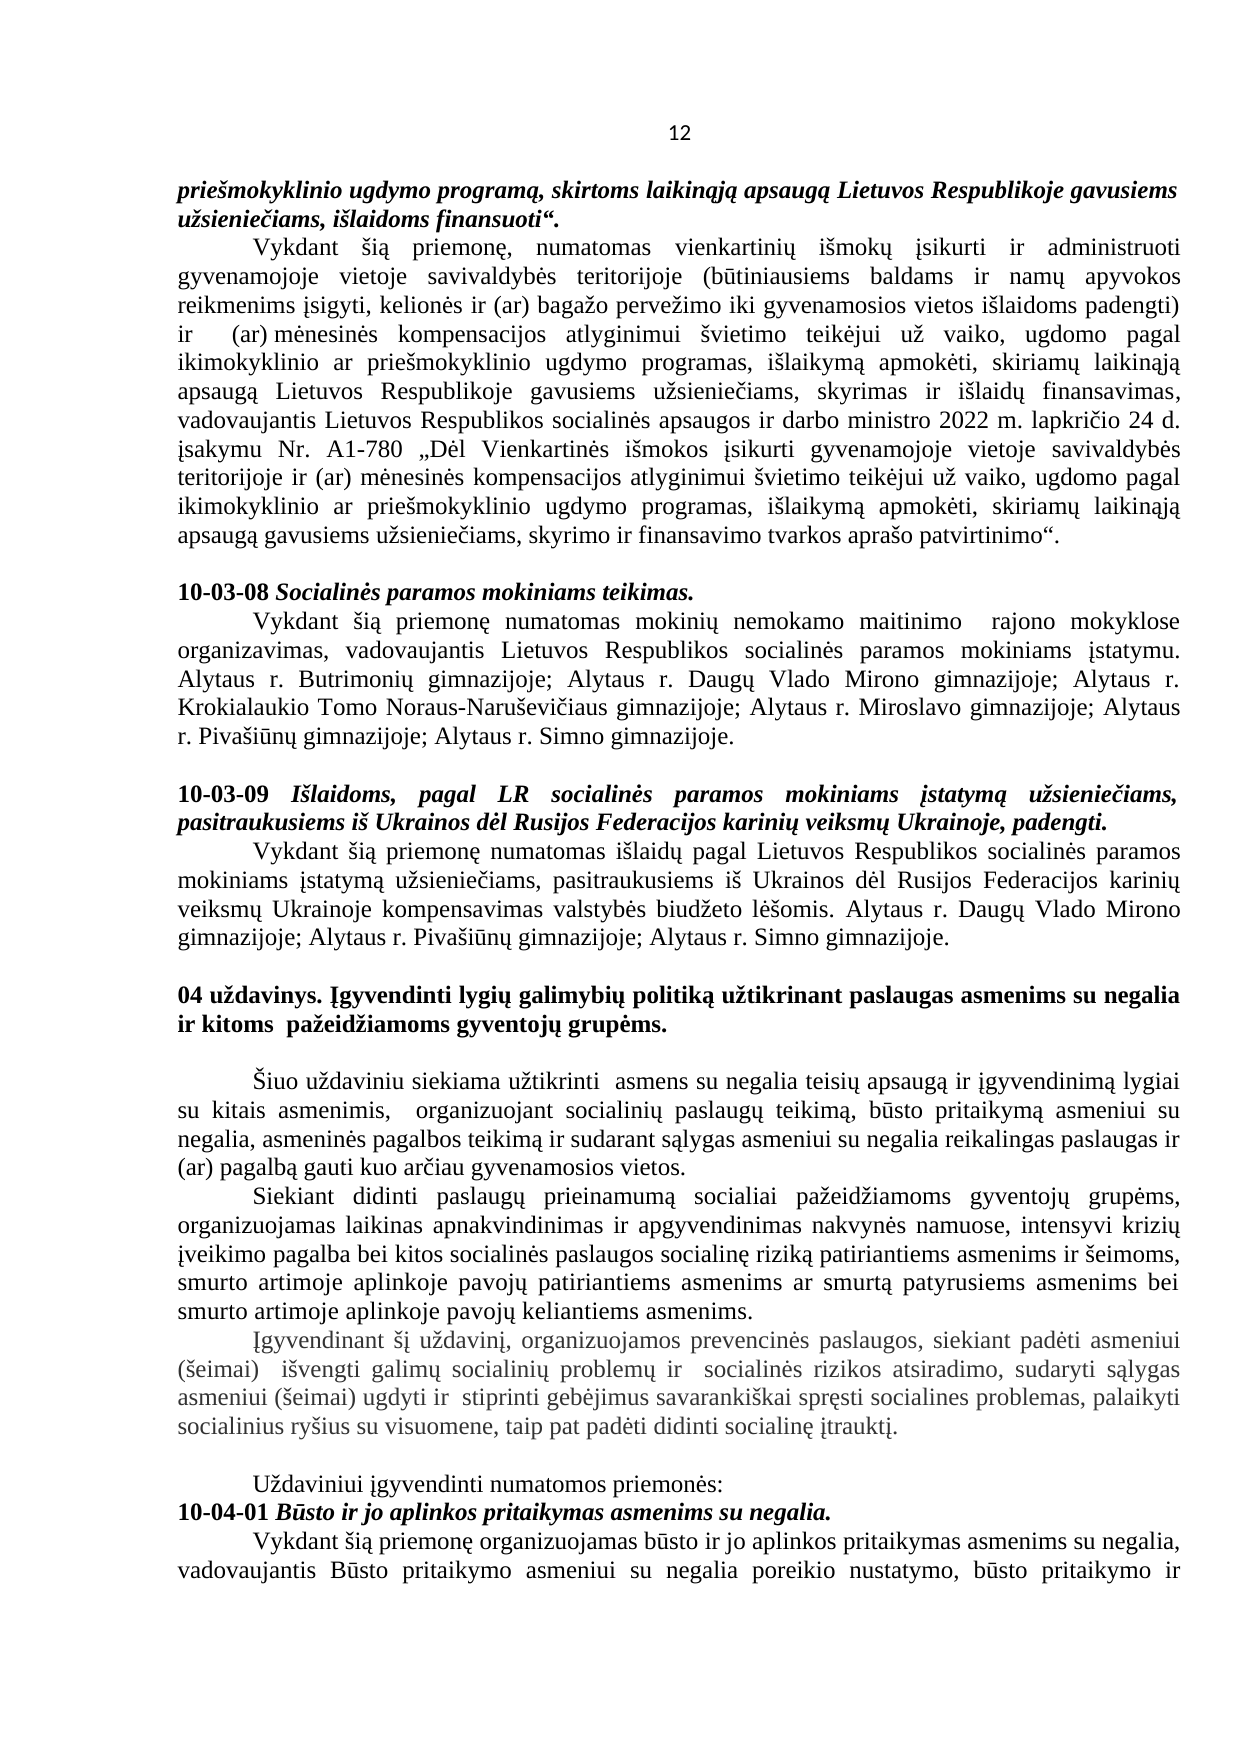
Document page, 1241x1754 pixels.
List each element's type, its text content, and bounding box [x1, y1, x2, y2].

text Vykdant šią priemonę numatomas mokinių nemokamo maitinimo rajono mokyklose organizavimas, vadovaujantis Lietuvos Respublikos socialinės paramos mokiniams įstatymu. Alytaus r. Butrimonių gimnazijoje; Alytaus r. Daugų Vlado Mirono gimnazijoje; Alytaus r. Krokialaukio Tomo Noraus-Naruševičiaus gimnazijoje; Alytaus r. Miroslavo gimnazijoje; Alytaus r. Pivašiūnų gimnazijoje; Alytaus r. Simno gimnazijoje. [177, 606, 1181, 750]
text Uždaviniui įgyvendinti numatomos priemonės: [177, 1469, 1181, 1497]
text Šiuo uždaviniu siekiama užtikrinti asmens su negalia teisių apsaugą ir įgyvendinimą lygiai su kitais asmenimis, organizuojant socialinių paslaugų teikimą, būsto pritaikymą asmeniui su negalia, asmeninės pagalbos teikimą ir sudarant sąlygas asmeniui su negalia reikalingas paslaugas ir (ar) pagalbą gauti kuo arčiau gyvenamosios vietos. [177, 1066, 1181, 1181]
text Vykdant šią priemonę organizuojamas būsto ir jo aplinkos pritaikymas asmenims su negalia, vadovaujantis Būsto pritaikymo asmeniui su negalia poreikio nustatymo, būsto pritaikymo ir [177, 1526, 1181, 1584]
text Vykdant šią priemonę, numatomas vienkartinių išmokų įsikurti ir administruoti gyvenamojoje vietoje savivaldybės teritorijoje (būtiniausiems baldams ir namų apyvokos reikmenims įsigyti, kelionės ir (ar) bagažo pervežimo iki gyvenamosios vietos išlaidoms padengti) ir (ar) mėnesinės kompensacijos atlyginimui švietimo teikėjui už vaiko, ugdomo pagal ikimokyklinio ar priešmokyklinio ugdymo programas, išlaikymą apmokėti, skiriamų laikinąją apsaugą Lietuvos Respublikoje gavusiems užsieniečiams, skyrimas ir išlaidų finansavimas, vadovaujantis Lietuvos Respublikos socialinės apsaugos ir darbo ministro 2022 m. lapkričio 24 d. įsakymu Nr. A1-780 „Dėl Vienkartinės išmokos įsikurti gyvenamojoje vietoje savivaldybės teritorijoje ir (ar) mėnesinės kompensacijos atlyginimui švietimo teikėjui už vaiko, ugdomo pagal ikimokyklinio ar priešmokyklinio ugdymo programas, išlaikymą apmokėti, skiriamų laikinąją apsaugą gavusiems užsieniečiams, skyrimo ir finansavimo tvarkos aprašo patvirtinimo“. [177, 232, 1181, 549]
text 10-03-09 Išlaidoms, pagal LR socialinės paramos mokiniams įstatymą užsieniečiams, pasitraukusiems iš Ukrainos dėl Rusijos Federacijos karinių veiksmų Ukrainoje, padengti. [177, 779, 1181, 836]
text Siekiant didinti paslaugų prieinamumą socialiai pažeidžiamoms gyventojų grupėms, organizuojamas laikinas apnakvindinimas ir apgyvendinimas nakvynės namuose, intensyvi krizių įveikimo pagalba bei kitos socialinės paslaugos socialinę riziką patiriantiems asmenims ir šeimoms, smurto artimoje aplinkoje pavojų patiriantiems asmenims ar smurtą patyrusiems asmenims bei smurto artimoje aplinkoje pavojų keliantiems asmenims. [177, 1181, 1181, 1325]
text Vykdant šią priemonę numatomas išlaidų pagal Lietuvos Respublikos socialinės paramos mokiniams įstatymą užsieniečiams, pasitraukusiems iš Ukrainos dėl Rusijos Federacijos karinių veiksmų Ukrainoje kompensavimas valstybės biudžeto lėšomis. Alytaus r. Daugų Vlado Mirono gimnazijoje; Alytaus r. Pivašiūnų gimnazijoje; Alytaus r. Simno gimnazijoje. [177, 836, 1181, 951]
text Įgyvendinant šį uždavinį, organizuojamos prevencinės paslaugos, siekiant padėti asmeniui (šeimai) išvengti galimų socialinių problemų ir socialinės rizikos atsiradimo, sudaryti sąlygas asmeniui (šeimai) ugdyti ir stiprinti gebėjimus savarankiškai spręsti socialines problemas, palaikyti socialinius ryšius su visuomene, taip pat padėti didinti socialinę įtrauktį. [177, 1325, 1181, 1440]
text priešmokyklinio ugdymo programą, skirtoms laikinąją apsaugą Lietuvos Respublikoje gavusiems užsieniečiams, išlaidoms finansuoti“. [177, 175, 1181, 232]
text 10-03-08 Socialinės paramos mokiniams teikimas. [177, 577, 1181, 606]
text 10-04-01 Būsto ir jo aplinkos pritaikymas asmenims su negalia. [177, 1497, 1181, 1526]
text 04 uždavinys. Įgyvendinti lygių galimybių politiką užtikrinant paslaugas asmenims su negalia ir kitoms pažeidžiamoms gyventojų grupėms. [177, 980, 1181, 1037]
